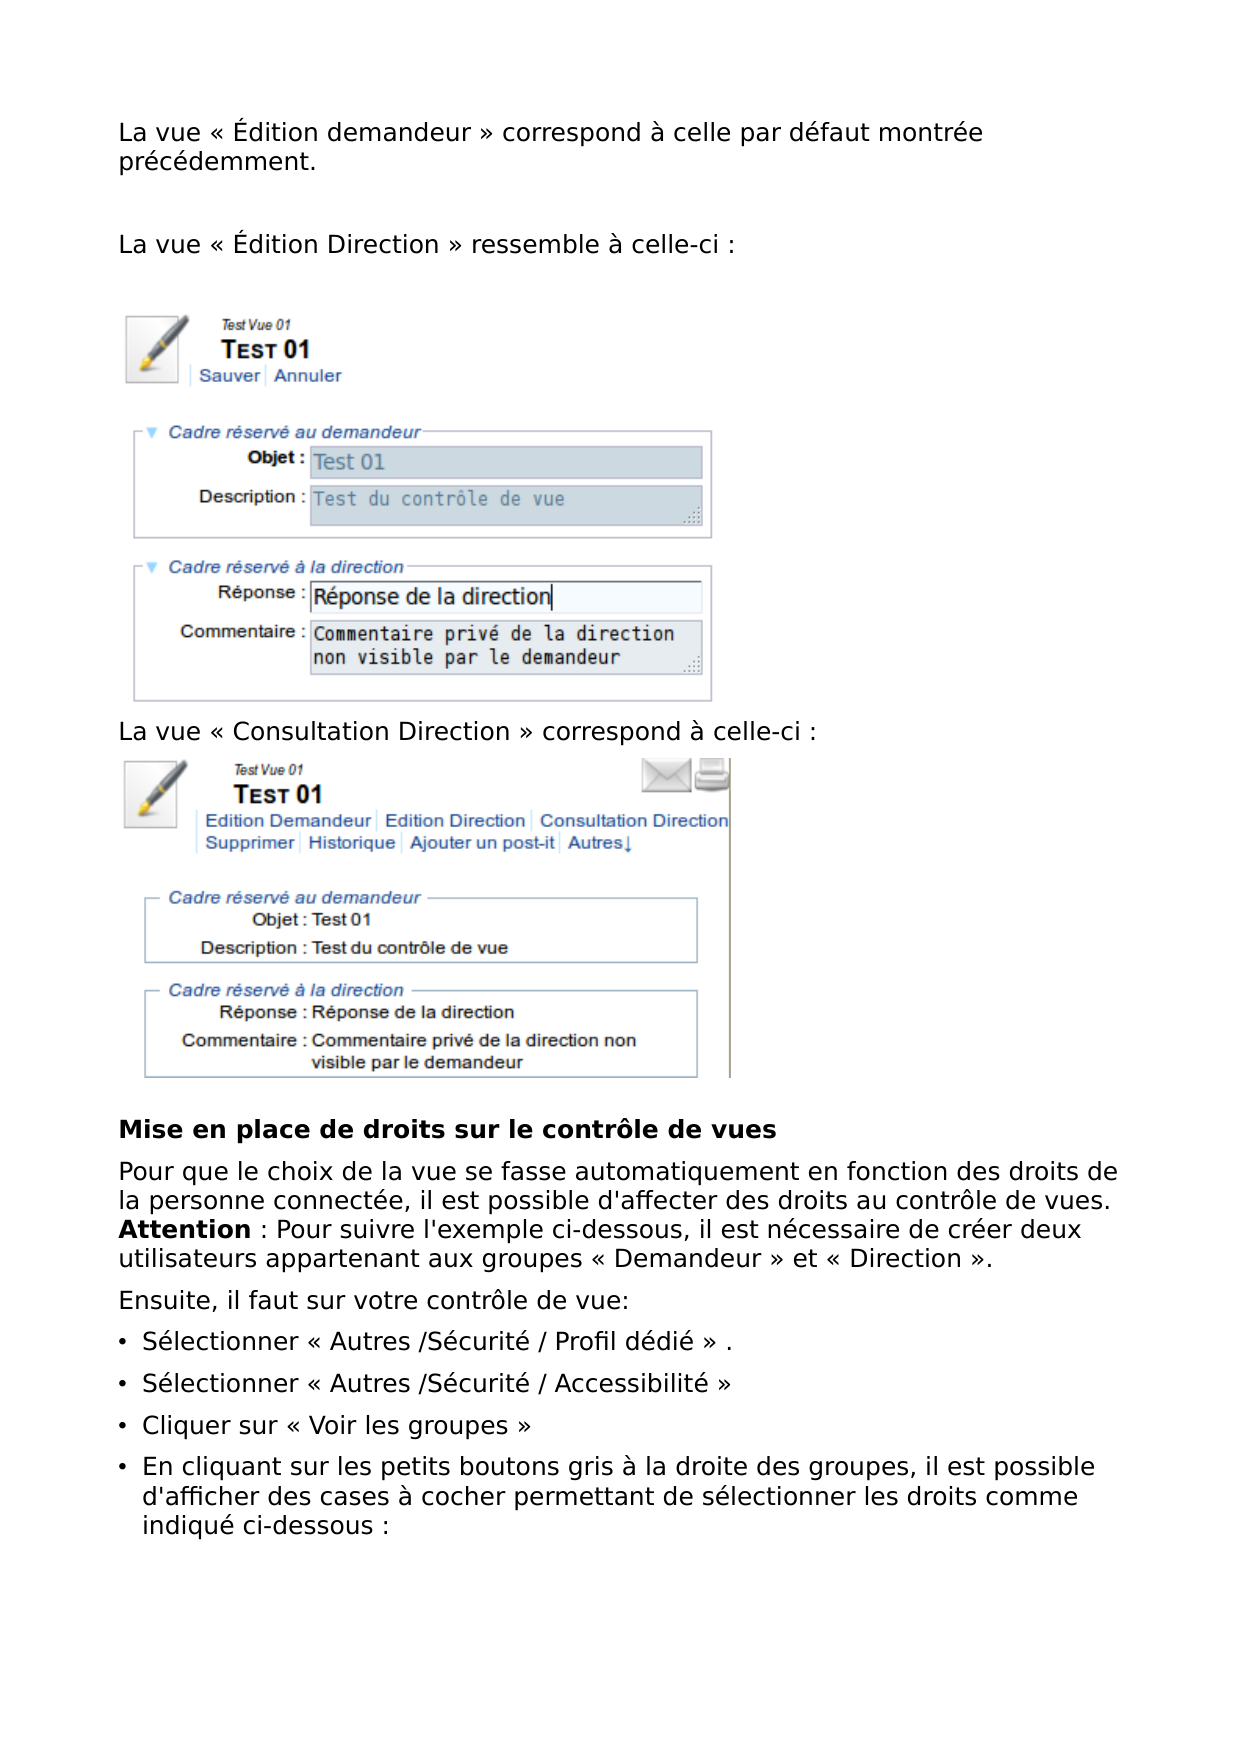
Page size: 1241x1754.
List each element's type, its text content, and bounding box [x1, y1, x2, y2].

text La vue « Consultation Direction » correspond à celle-ci : [118, 717, 1122, 746]
text Pour que le choix de la vue se fasse automatiquement en fonction des droits de la personne connectée, il est possible d'affecter des droits au contrôle de vues. Attention : Pour suivre l'exemple ci-dessous, il est nécessaire de créer deux utilisateurs appartenant aux groupes « Demandeur » et « Direction ». [118, 1157, 1122, 1273]
text La vue « Édition demandeur » correspond à celle par défaut montrée précédemment. [118, 118, 1122, 176]
list Sélectionner « Autres /Sécurité / Profil dédié » . [118, 1327, 1122, 1357]
list Sélectionner « Autres /Sécurité / Accessibilité » [118, 1369, 1122, 1398]
picture [118, 758, 731, 1078]
text Ensuite, il faut sur votre contrôle de vue: [118, 1286, 1122, 1315]
picture [118, 313, 728, 705]
list Cliquer sur « Voir les groupes » [118, 1411, 1122, 1440]
text La vue « Édition Direction » ressemble à celle-ci : [118, 231, 1122, 260]
subtitle Mise en place de droits sur le contrôle de vues [118, 1115, 1122, 1144]
list En cliquant sur les petits boutons gris à la droite des groupes, il est possible d'afficher des cases à cocher permettant de sélectionner les droits comme indiqué ci-dessous : [118, 1452, 1122, 1540]
